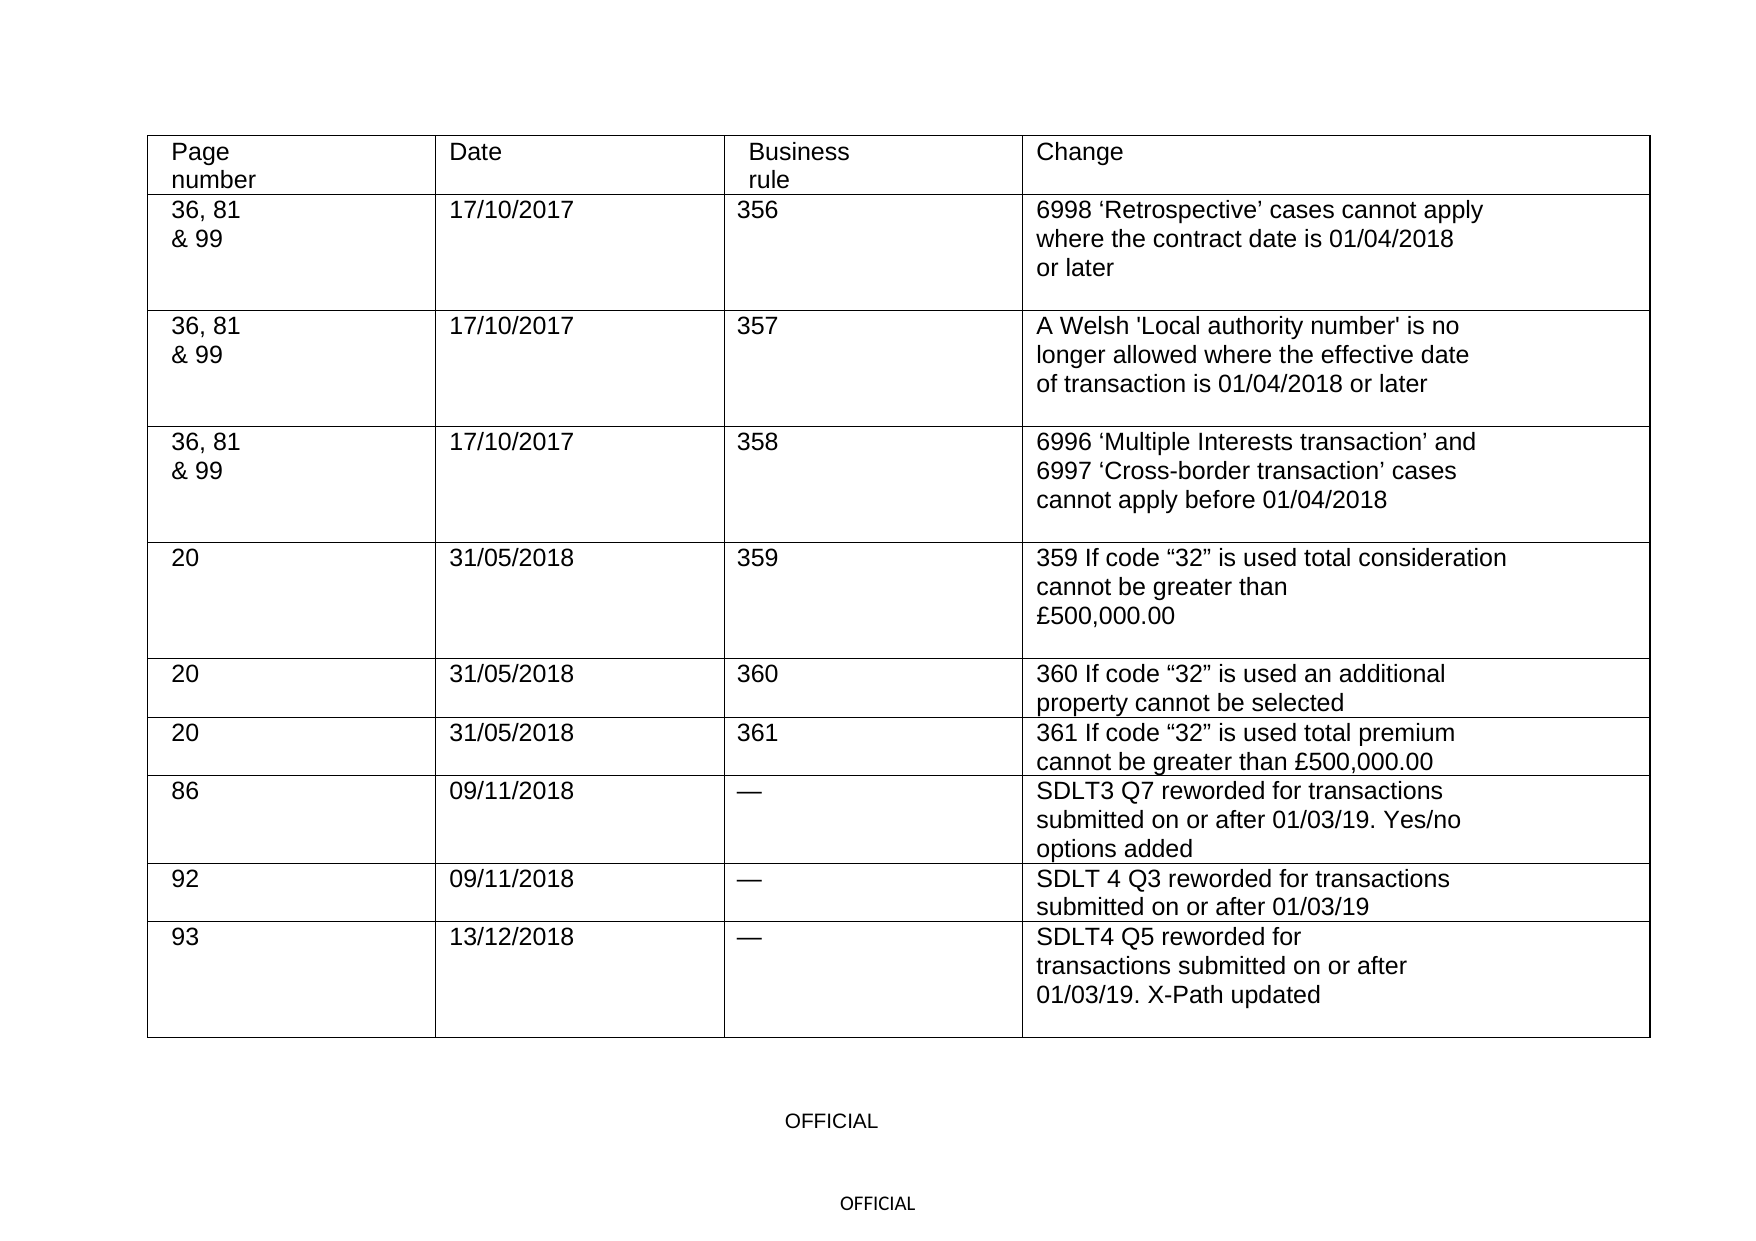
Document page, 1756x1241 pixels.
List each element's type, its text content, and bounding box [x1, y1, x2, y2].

table_cell — [725, 922, 1022, 1037]
table_cell 17/10/2017 [436, 311, 724, 426]
table_cell SDLT 4 Q3 reworded for transactions submitted on or after 01/03/19 [1023, 864, 1649, 921]
table_cell A Welsh 'Local authority number' is no longer allowed where the effective date of transaction is 01/04/2018 or later [1023, 311, 1649, 426]
table_cell 17/10/2017 [436, 427, 724, 542]
table_cell 36, 81 & 99 [148, 311, 435, 426]
table_cell 6998 ‘Retrospective’ cases cannot apply where the contract date is 01/04/2018 or later [1023, 195, 1649, 310]
table_cell 36, 81 & 99 [148, 195, 435, 310]
table_cell 92 [148, 864, 435, 921]
table_cell 361 If code “32” is used total premium cannot be greater than £500,000.00 [1023, 718, 1649, 775]
table_cell 359 If code “32” is used total consideration cannot be greater than £500,000.00 [1023, 543, 1649, 658]
table_cell SDLT4 Q5 reworded for transactions submitted on or after 01/03/19. X-Path updated [1023, 922, 1649, 1037]
table_cell 17/10/2017 [436, 195, 724, 310]
table_cell 20 [148, 543, 435, 658]
table_cell 356 [725, 195, 1022, 310]
table_cell 361 [725, 718, 1022, 775]
table_cell 93 [148, 922, 435, 1037]
table_cell 360 If code “32” is used an additional property cannot be selected [1023, 659, 1649, 717]
table_header Date [436, 136, 724, 194]
table_cell 6996 ‘Multiple Interests transaction’ and 6997 ‘Cross-border transaction’ cases cannot apply before 01/04/2018 [1023, 427, 1649, 542]
table_header Business rule [725, 136, 1022, 194]
table_cell 31/05/2018 [436, 543, 724, 658]
table_header Page number [148, 136, 435, 194]
table_cell 31/05/2018 [436, 718, 724, 775]
table_cell 358 [725, 427, 1022, 542]
table_cell 09/11/2018 [436, 864, 724, 921]
table_cell 36, 81 & 99 [148, 427, 435, 542]
table_cell SDLT3 Q7 reworded for transactions submitted on or after 01/03/19. Yes/no options added [1023, 776, 1649, 862]
table_cell 360 [725, 659, 1022, 717]
table_cell — [725, 776, 1022, 862]
table_cell 09/11/2018 [436, 776, 724, 862]
table_header Change [1023, 136, 1649, 194]
table_cell 20 [148, 659, 435, 717]
table_cell 359 [725, 543, 1022, 658]
table_cell — [725, 864, 1022, 921]
table_cell 357 [725, 311, 1022, 426]
table_cell 86 [148, 776, 435, 862]
table_cell 20 [148, 718, 435, 775]
table_cell 31/05/2018 [436, 659, 724, 717]
table_cell 13/12/2018 [436, 922, 724, 1037]
